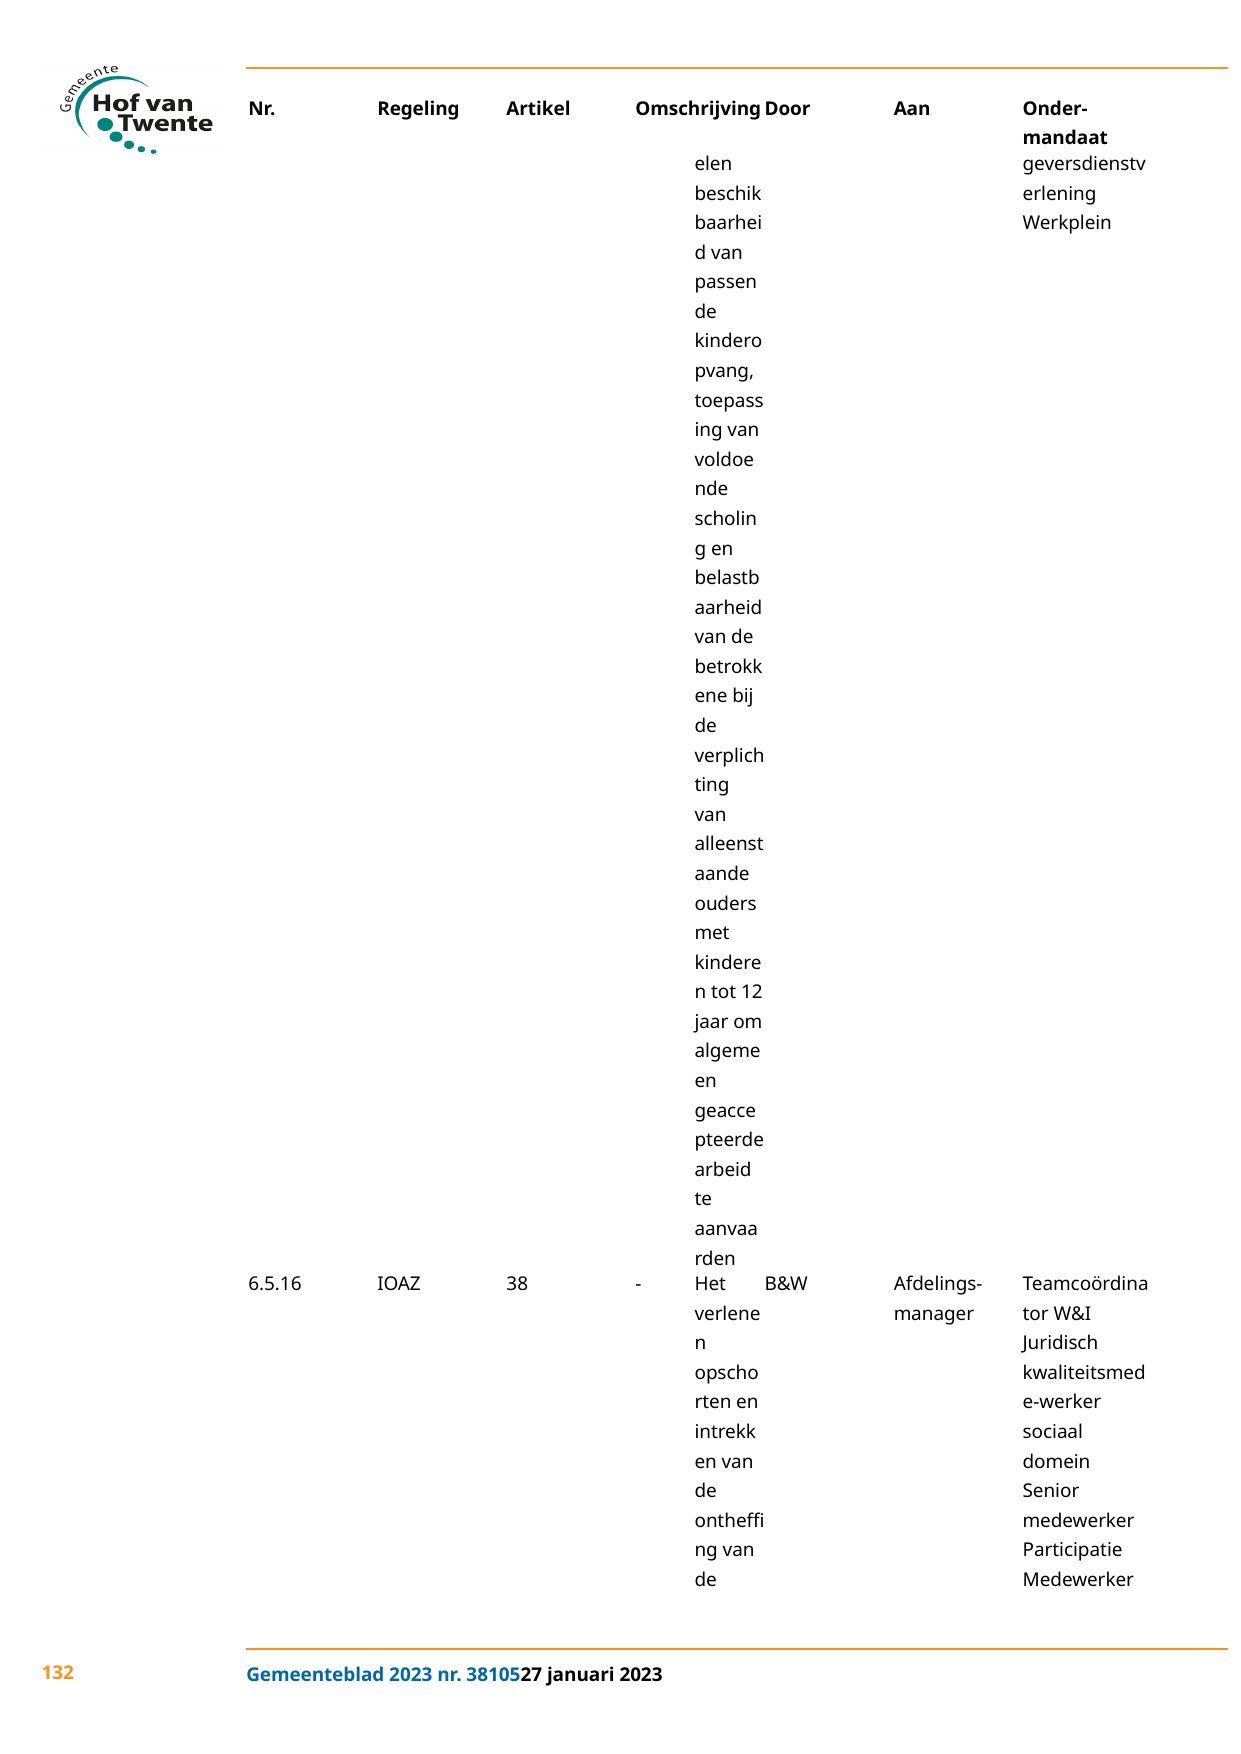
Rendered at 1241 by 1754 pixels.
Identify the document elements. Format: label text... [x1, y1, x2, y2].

table_cell geversdienstverlening Werkplein [1023, 150, 1152, 1270]
table_header Artikel [506, 95, 635, 150]
table_header Nr. [248, 95, 377, 150]
table_cell IOAZ [377, 1270, 506, 1592]
table_header Onder-mandaat [1023, 95, 1152, 150]
table_cell 38 [506, 1270, 635, 1592]
table_cell [894, 150, 1022, 1270]
table_cell [764, 150, 893, 1270]
table_cell 6.5.16 [248, 1270, 377, 1592]
table_cell Het verlenen opschorten en intrekken van de ontheffing van de [635, 1270, 764, 1592]
table_cell elen beschikbaarheid van passende kinderopvang, toepassing van voldoende scholing en belastbaarheid van de betrokkene bij de verplichting van alleenstaande ouders met kinderen tot 12 jaar om algemeen geaccepteerde arbeid te aanvaarden [635, 150, 764, 1270]
table_header Aan [894, 95, 1022, 150]
table_cell [248, 150, 377, 1270]
table_cell Teamcoördinator W&I Juridisch kwaliteitsmede-werker sociaal domein Senior medewerker Participatie Medewerker [1023, 1270, 1152, 1592]
table_cell Afdelings-manager [894, 1270, 1022, 1592]
table_header Omschrijving [635, 95, 764, 150]
table_header Regeling [377, 95, 506, 150]
table_cell [377, 150, 506, 1270]
table_cell [506, 150, 635, 1270]
table_header Door [764, 95, 893, 150]
picture [41, 47, 231, 172]
table_cell B&W [764, 1270, 893, 1592]
